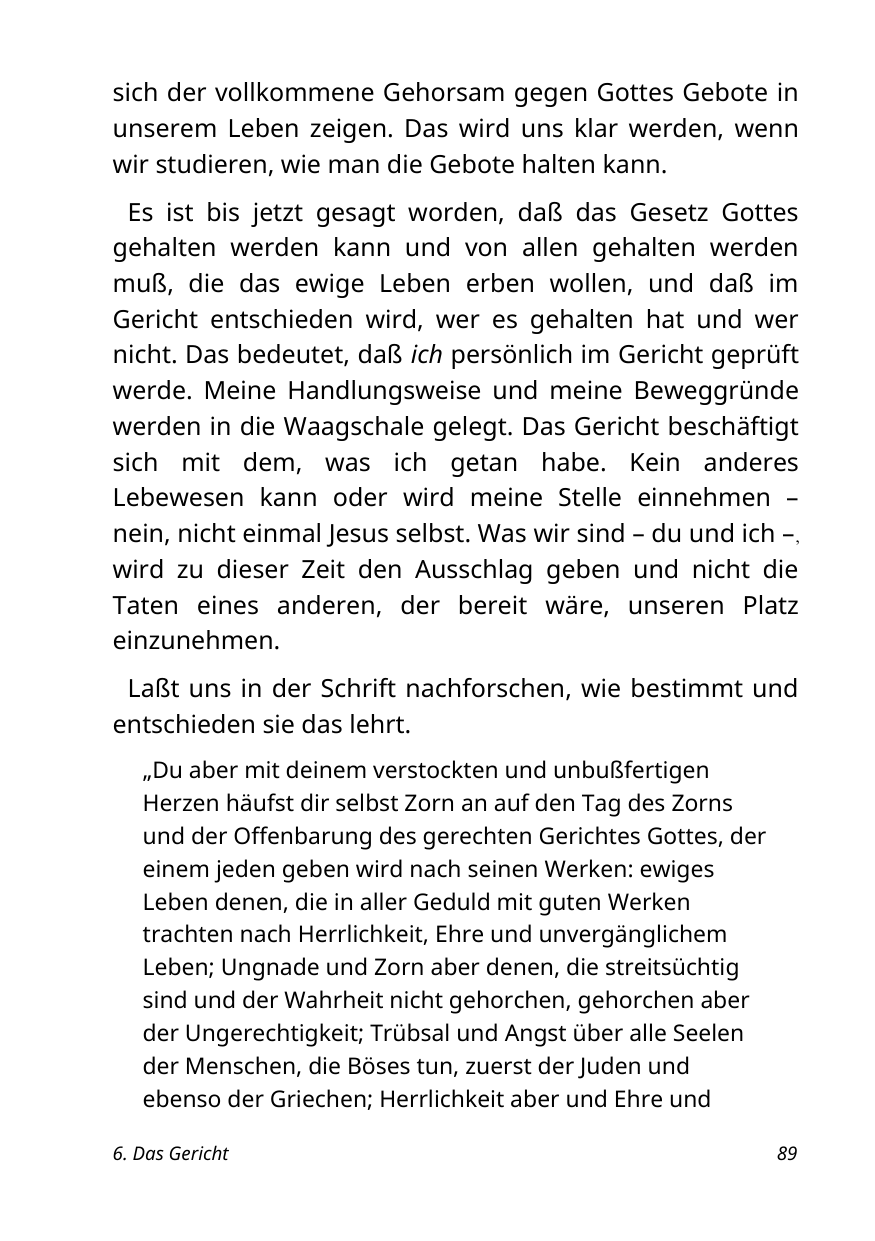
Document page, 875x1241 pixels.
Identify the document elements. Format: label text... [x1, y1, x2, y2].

text Laßt uns in der Schrift nachforschen, wie bestimmt und entschieden sie das lehrt. [112, 671, 799, 741]
text sich der vollkommene Gehorsam gegen Gottes Gebote in unserem Leben zeigen. Das wird uns klar werden, wenn wir studieren, wie man die Gebote halten kann. [112, 75, 799, 181]
text Es ist bis jetzt gesagt worden, daß das Gesetz Gottes gehalten werden kann und von allen gehalten werden muß, die das ewige Leben erben wollen, und daß im Gericht entschieden wird, wer es gehalten hat und wer nicht. Das bedeutet, daß ich persönlich im Gericht geprüft werde. Meine Handlungsweise und meine Beweggründe werden in die Waagschale gelegt. Das Gericht beschäftigt sich mit dem, was ich getan habe. Kein anderes Lebewesen kann oder wird meine Stelle einnehmen – nein, nicht einmal Jesus selbst. Was wir sind – du und ich – wird zu dieser Zeit den Ausschlag geben und nicht die Taten eines anderen, der bereit wäre, unseren Platz einzunehmen. [112, 194, 799, 657]
text „Du aber mit deinem verstockten und unbußfertigen Herzen häufst dir selbst Zorn an auf den Tag des Zorns und der Offenbarung des gerechten Gerichtes Gottes, der einem jeden geben wird nach seinen Werken: ewiges Leben denen, die in aller Geduld mit guten Werken trachten nach Herrlichkeit, Ehre und unvergänglichem Leben; Ungnade und Zorn aber denen, die streitsüchtig sind und der Wahrheit nicht gehorchen, gehorchen aber der Ungerechtigkeit; Trübsal und Angst über alle Seelen der Menschen, die Böses tun, zuerst der Juden und ebenso der Griechen; Herrlichkeit aber und Ehre und [142, 754, 769, 1114]
